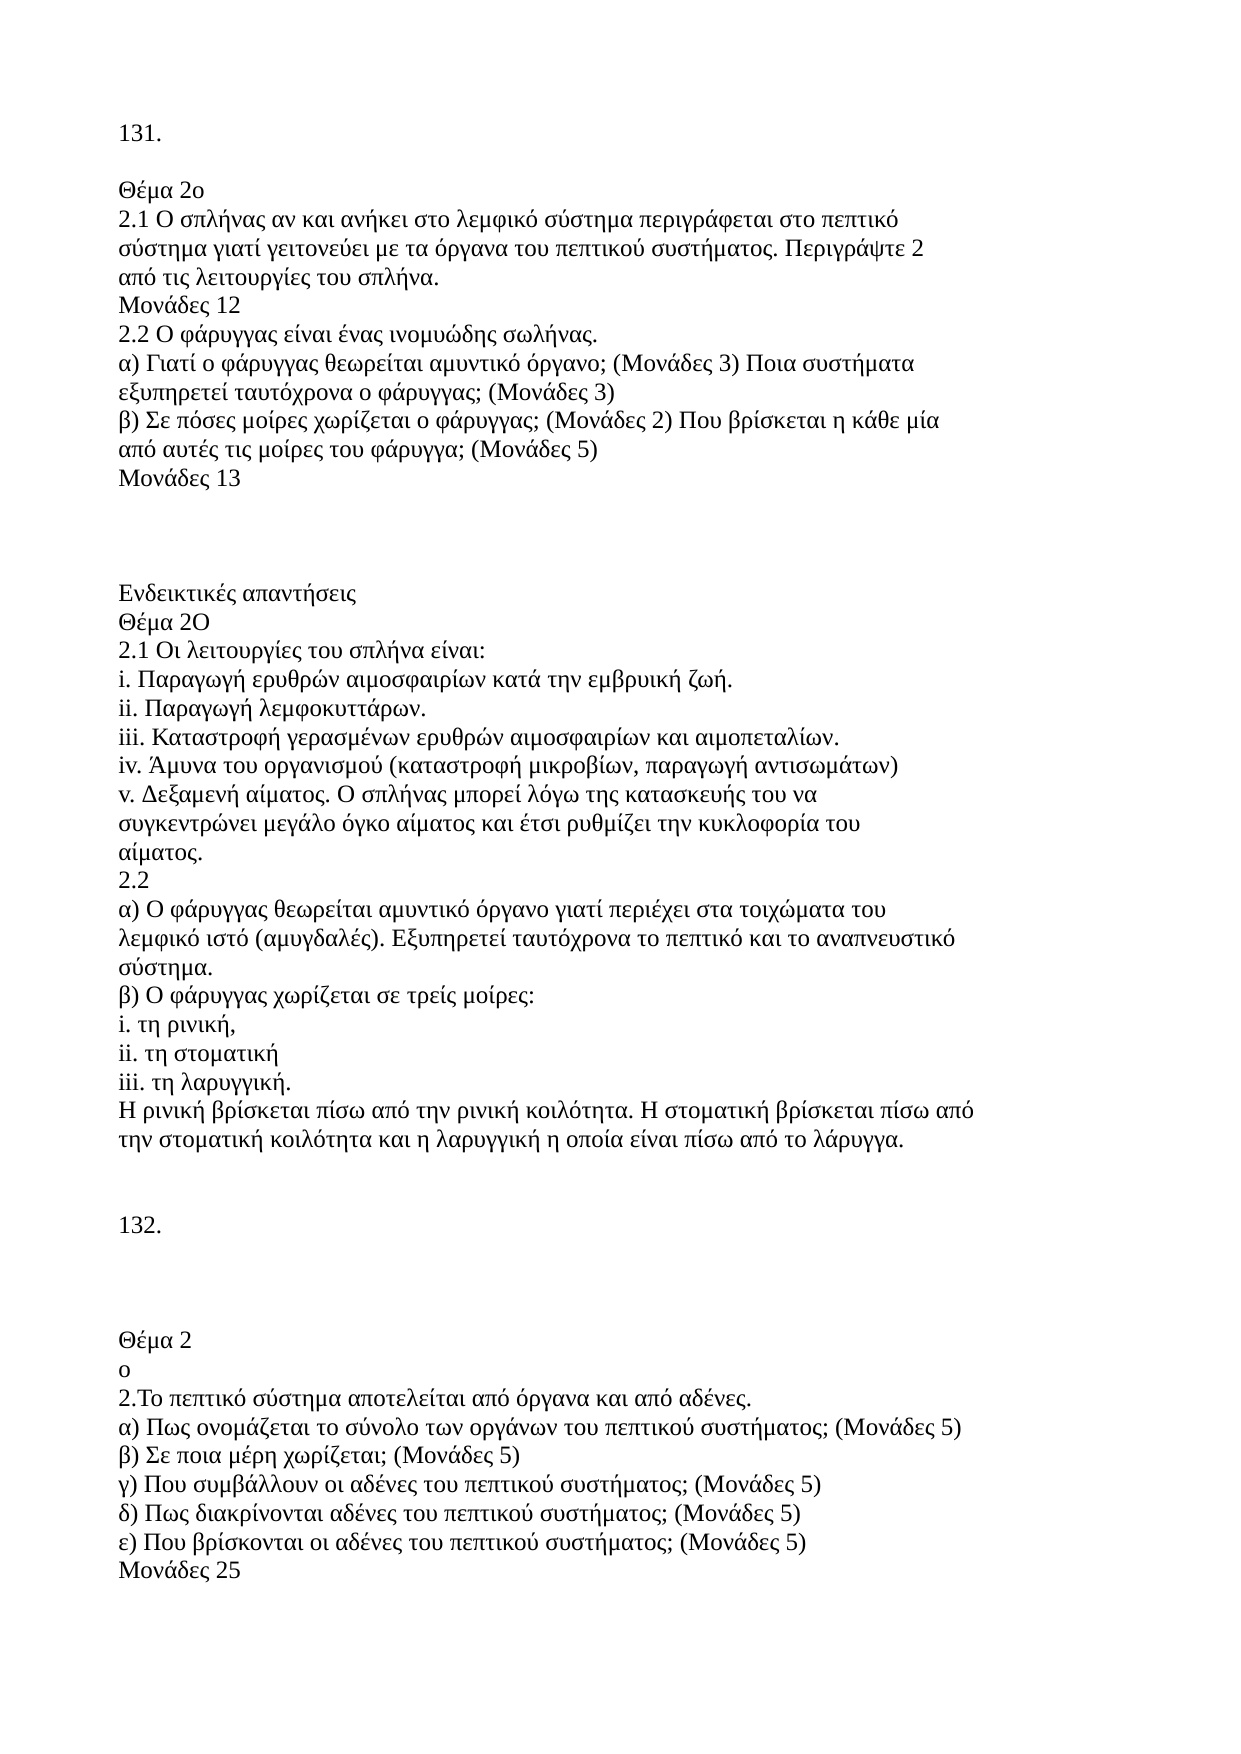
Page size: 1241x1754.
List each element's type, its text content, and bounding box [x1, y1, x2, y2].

text 2.2 Ο φάρυγγας είναι ένας ινομυώδης σωλήνας. [118, 319, 1122, 348]
text i. τη ρινική, [118, 1009, 1122, 1038]
text 2.1 Ο σπλήνας αν και ανήκει στο λεμφικό σύστημα περιγράφεται στο πεπτικό [118, 204, 1122, 233]
text από αυτές τις μοίρες του φάρυγγα; (Μονάδες 5) [118, 434, 1122, 463]
text Μονάδες 12 [118, 291, 1122, 319]
text β) Σε ποια μέρη χωρίζεται; (Μονάδες 5) [118, 1441, 1122, 1469]
text γ) Που συμβάλλουν οι αδένες του πεπτικού συστήματος; (Μονάδες 5) [118, 1469, 1122, 1498]
text 132. [118, 1211, 1122, 1239]
text Η ρινική βρίσκεται πίσω από την ρινική κοιλότητα. Η στοματική βρίσκεται πίσω από [118, 1096, 1122, 1124]
text β) Σε πόσες μοίρες χωρίζεται ο φάρυγγας; (Μονάδες 2) Που βρίσκεται η κάθε μία [118, 406, 1122, 434]
text αίματος. [118, 837, 1122, 866]
text i. Παραγωγή ερυθρών αιμοσφαιρίων κατά την εμβρυική ζωή. [118, 664, 1122, 693]
text σύστημα γιατί γειτονεύει με τα όργανα του πεπτικού συστήματος. Περιγράψτε 2 [118, 233, 1122, 262]
text iii. τη λαρυγγική. [118, 1067, 1122, 1096]
text α) Γιατί ο φάρυγγας θεωρείται αμυντικό όργανο; (Μονάδες 3) Ποια συστήματα [118, 348, 1122, 377]
text Θέμα 2Ο [118, 607, 1122, 636]
text iv. Άμυνα του οργανισμού (καταστροφή μικροβίων, παραγωγή αντισωμάτων) [118, 751, 1122, 779]
text Μονάδες 13 [118, 463, 1122, 492]
text β) Ο φάρυγγας χωρίζεται σε τρείς μοίρες: [118, 981, 1122, 1009]
text α) Πως ονομάζεται το σύνολο των οργάνων του πεπτικού συστήματος; (Μονάδες 5) [118, 1412, 1122, 1441]
text εξυπηρετεί ταυτόχρονα ο φάρυγγας; (Μονάδες 3) [118, 377, 1122, 406]
text 2.2 [118, 866, 1122, 894]
text ii. Παραγωγή λεμφοκυττάρων. [118, 693, 1122, 722]
text 2.Το πεπτικό σύστημα αποτελείται από όργανα και από αδένες. [118, 1383, 1122, 1412]
text από τις λειτουργίες του σπλήνα. [118, 262, 1122, 291]
text 2.1 Οι λειτουργίες του σπλήνα είναι: [118, 636, 1122, 664]
text συγκεντρώνει μεγάλο όγκο αίματος και έτσι ρυθμίζει την κυκλοφορία του [118, 808, 1122, 837]
text την στοματική κοιλότητα και η λαρυγγική η οποία είναι πίσω από το λάρυγγα. [118, 1124, 1122, 1153]
text ii. τη στοματική [118, 1038, 1122, 1067]
text Θέμα 2ο [118, 176, 1122, 204]
text iii. Καταστροφή γερασμένων ερυθρών αιμοσφαιρίων και αιμοπεταλίων. [118, 722, 1122, 751]
text λεμφικό ιστό (αμυγδαλές). Εξυπηρετεί ταυτόχρονα το πεπτικό και το αναπνευστικό [118, 923, 1122, 952]
text ο [118, 1354, 1122, 1383]
text σύστημα. [118, 952, 1122, 981]
text Θέμα 2 [118, 1326, 1122, 1354]
text Ενδεικτικές απαντήσεις [118, 578, 1122, 607]
text ε) Που βρίσκονται οι αδένες του πεπτικού συστήματος; (Μονάδες 5) [118, 1527, 1122, 1556]
text 131. [118, 118, 1122, 147]
text δ) Πως διακρίνονται αδένες του πεπτικού συστήματος; (Μονάδες 5) [118, 1498, 1122, 1527]
text v. Δεξαμενή αίματος. Ο σπλήνας μπορεί λόγω της κατασκευής του να [118, 779, 1122, 808]
text α) Ο φάρυγγας θεωρείται αμυντικό όργανο γιατί περιέχει στα τοιχώματα του [118, 894, 1122, 923]
text Μονάδες 25 [118, 1556, 1122, 1584]
